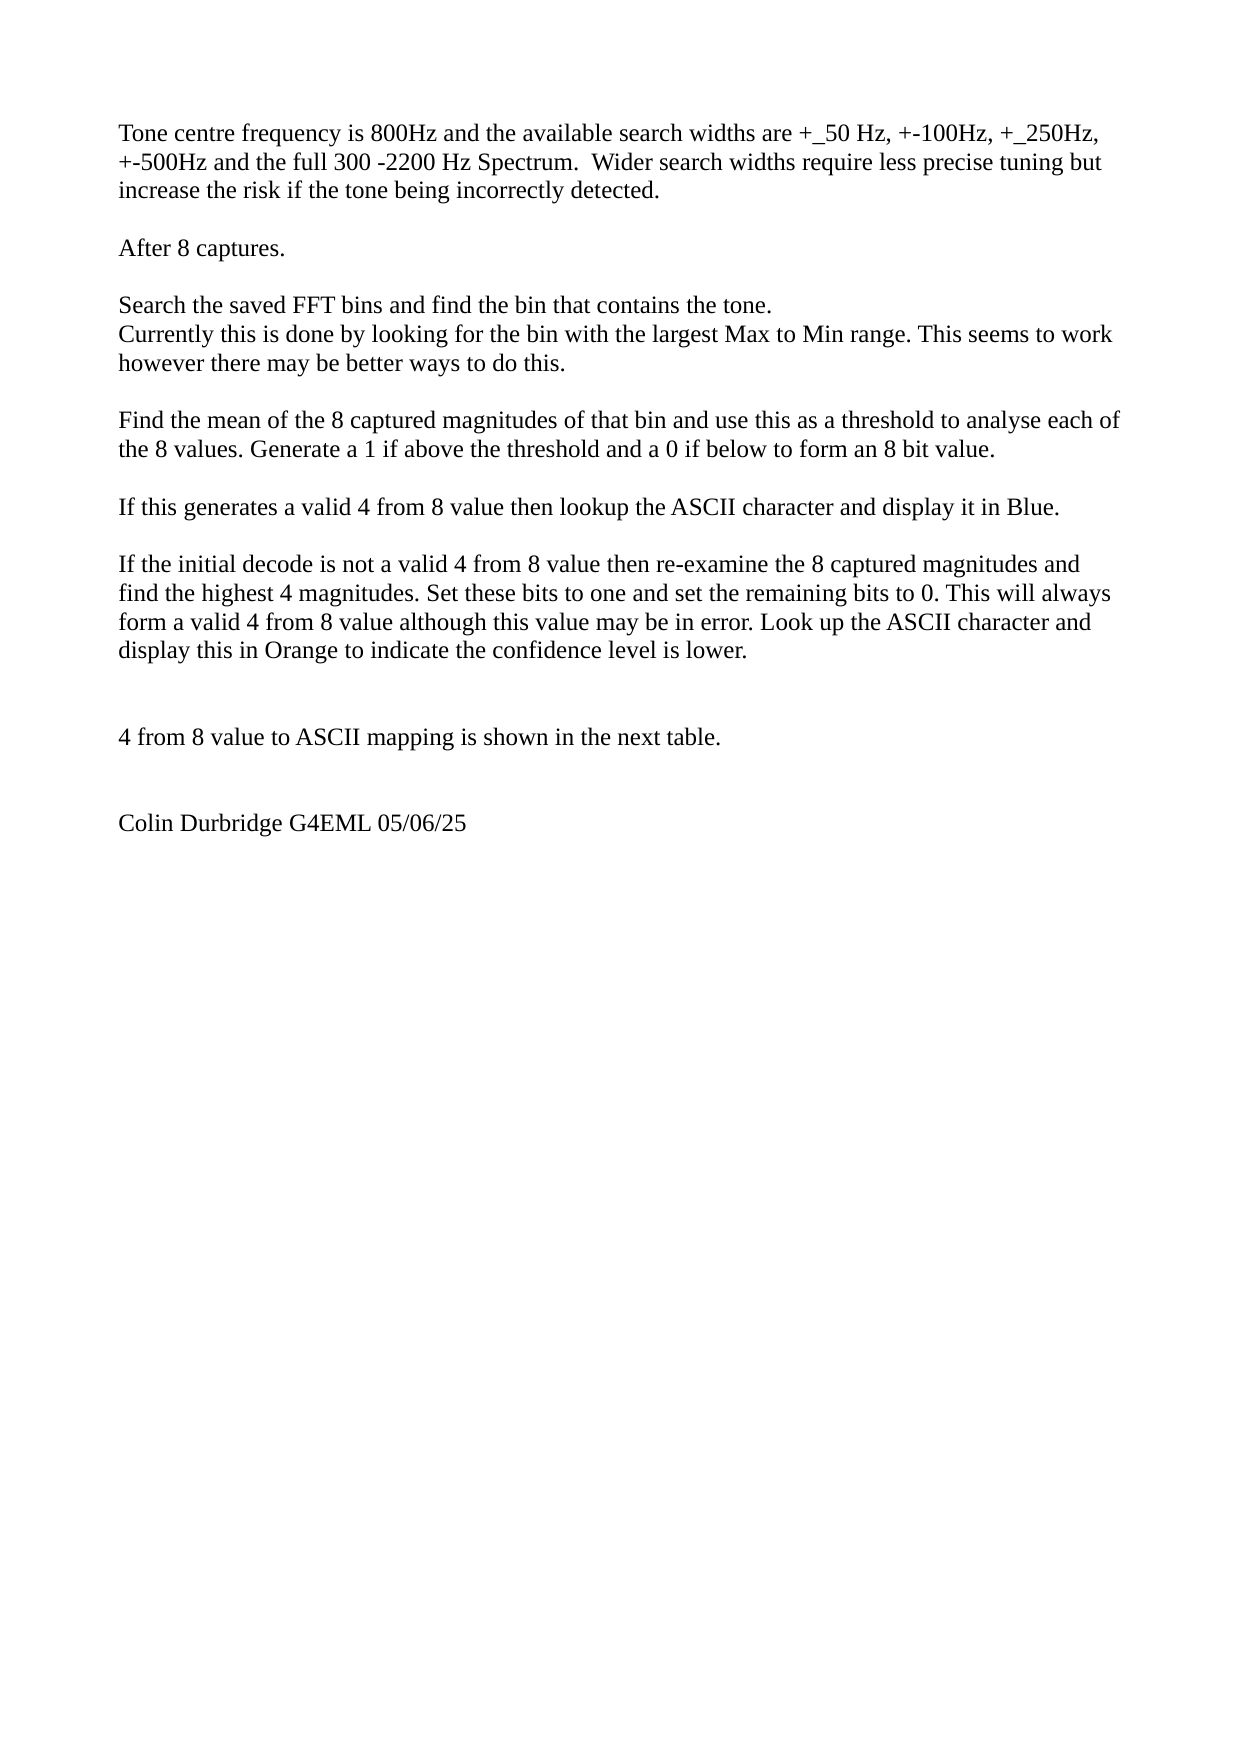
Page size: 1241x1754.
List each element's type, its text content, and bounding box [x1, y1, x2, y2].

text Colin Durbridge G4EML 05/06/25 [118, 808, 1122, 837]
text Tone centre frequency is 800Hz and the available search widths are +_50 Hz, +-100Hz, +_250Hz, +-500Hz and the full 300 -2200 Hz Spectrum. Wider search widths require less precise tuning but increase the risk if the tone being incorrectly detected. [118, 118, 1122, 204]
text If this generates a valid 4 from 8 value then lookup the ASCII character and display it in Blue. [118, 492, 1122, 521]
text After 8 captures. [118, 233, 1122, 262]
text Search the saved FFT bins and find the bin that contains the tone. [118, 291, 1122, 319]
text Find the mean of the 8 captured magnitudes of that bin and use this as a threshold to analyse each of the 8 values. Generate a 1 if above the threshold and a 0 if below to form an 8 bit value. [118, 406, 1122, 463]
text If the initial decode is not a valid 4 from 8 value then re-examine the 8 captured magnitudes and find the highest 4 magnitudes. Set these bits to one and set the remaining bits to 0. This will always form a valid 4 from 8 value although this value may be in error. Look up the ASCII character and display this in Orange to indicate the confidence level is lower. [118, 549, 1122, 664]
text Currently this is done by looking for the bin with the largest Max to Min range. This seems to work however there may be better ways to do this. [118, 319, 1122, 377]
text 4 from 8 value to ASCII mapping is shown in the next table. [118, 722, 1122, 751]
